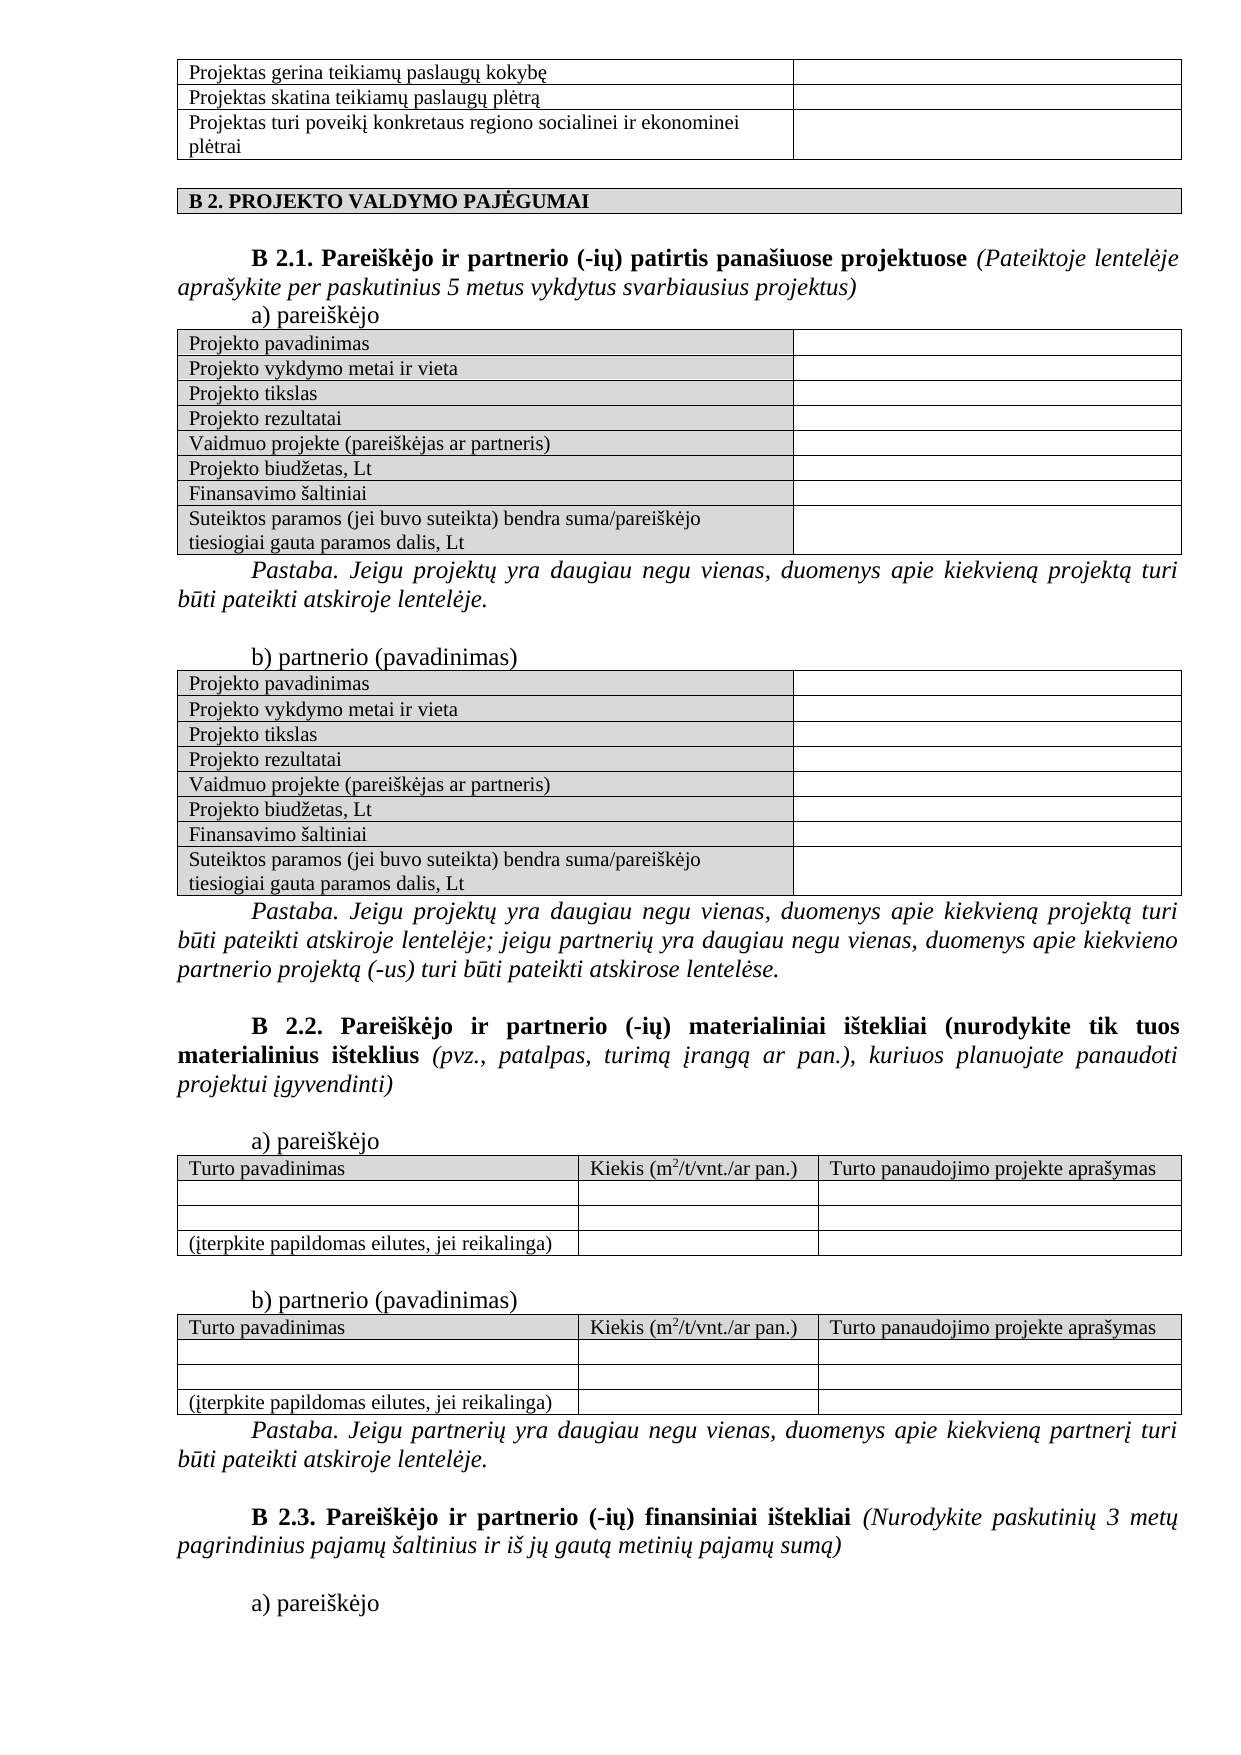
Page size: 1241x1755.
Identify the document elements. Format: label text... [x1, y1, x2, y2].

table_cell [819, 1340, 1181, 1364]
table_header Projekto pavadinimas [178, 671, 793, 695]
table_cell [579, 1340, 818, 1364]
table_cell [579, 1365, 818, 1389]
table_cell [579, 1206, 818, 1230]
table_cell [178, 1206, 578, 1230]
table_cell (įterpkite papildomas eilutes, jei reikalinga) [178, 1390, 578, 1414]
table_cell [819, 1390, 1181, 1414]
table_cell Projekto rezultatai [178, 406, 793, 430]
table_cell [579, 1181, 818, 1205]
table_cell [178, 1365, 578, 1389]
table_header [794, 330, 1181, 354]
text a) pareiškėjo [177, 1588, 1181, 1617]
table_header Kiekis (m2/t/vnt./ar pan.) [579, 1315, 818, 1339]
table_header Turto panaudojimo projekte aprašymas [819, 1156, 1181, 1180]
table_cell [794, 747, 1181, 771]
table_cell [794, 822, 1181, 846]
table_cell [178, 1181, 578, 1205]
table_cell [819, 1365, 1181, 1389]
table_cell [794, 506, 1181, 554]
text b) partnerio (pavadinimas) [177, 1285, 1181, 1314]
table_cell [794, 60, 1181, 84]
table_cell Projekto biudžetas, Lt [178, 797, 793, 821]
table_cell Vaidmuo projekte (pareiškėjas ar partneris) [178, 772, 793, 796]
text B 2.1. Pareiškėjo ir partnerio (-ių) patirtis panašiuose projektuose (Pateiktoje lentelėje aprašykite per paskutinius 5 metus vykdytus svarbiausius projektus) [177, 243, 1181, 301]
table_header B 2. PROJEKTO VALDYMO PAJĖGUMAI [178, 189, 1181, 213]
table_cell [579, 1231, 818, 1255]
table_cell [794, 722, 1181, 746]
table_cell Finansavimo šaltiniai [178, 481, 793, 505]
table_cell [794, 85, 1181, 109]
table_cell Projekto vykdymo metai ir vieta [178, 356, 793, 379]
text Pastaba. Jeigu projektų yra daugiau negu vienas, duomenys apie kiekvieną projektą turi būti pateikti atskiroje lentelėje; jeigu partnerių yra daugiau negu vienas, duomenys apie kiekvieno partnerio projektą (-us) turi būti pateikti atskirose lentelėse. [177, 896, 1181, 982]
table_cell Suteiktos paramos (jei buvo suteikta) bendra suma/pareiškėjo tiesiogiai gauta paramos dalis, Lt [178, 847, 793, 895]
table_cell [794, 110, 1181, 158]
table_header [794, 671, 1181, 695]
table_cell (įterpkite papildomas eilutes, jei reikalinga) [178, 1231, 578, 1255]
table_cell [178, 1340, 578, 1364]
table_header Projekto pavadinimas [178, 330, 793, 354]
table_cell Projekto tikslas [178, 381, 793, 405]
text b) partnerio (pavadinimas) [177, 642, 1181, 670]
text Pastaba. Jeigu partnerių yra daugiau negu vienas, duomenys apie kiekvieną partnerį turi būti pateikti atskiroje lentelėje. [177, 1415, 1181, 1473]
table_cell [794, 431, 1181, 455]
table_cell [794, 772, 1181, 796]
table_cell Suteiktos paramos (jei buvo suteikta) bendra suma/pareiškėjo tiesiogiai gauta paramos dalis, Lt [178, 506, 793, 554]
table_cell [794, 847, 1181, 895]
table_header Turto pavadinimas [178, 1156, 578, 1180]
table_cell Projekto rezultatai [178, 747, 793, 771]
text B 2.3. Pareiškėjo ir partnerio (-ių) finansiniai ištekliai (Nurodykite paskutinių 3 metų pagrindinius pajamų šaltinius ir iš jų gautą metinių pajamų sumą) [177, 1502, 1181, 1559]
text a) pareiškėjo [177, 301, 1181, 329]
text B 2.2. Pareiškėjo ir partnerio (-ių) materialiniai ištekliai (nurodykite tik tuos materialinius išteklius (pvz., patalpas, turimą įrangą ar pan.), kuriuos planuojate panaudoti projektui įgyvendinti) [177, 1011, 1181, 1097]
table_header Kiekis (m2/t/vnt./ar pan.) [579, 1156, 818, 1180]
table_cell [794, 356, 1181, 379]
table_cell [794, 406, 1181, 430]
table_cell Vaidmuo projekte (pareiškėjas ar partneris) [178, 431, 793, 455]
table_cell Projektas turi poveikį konkretaus regiono socialinei ir ekonominei plėtrai [178, 110, 793, 158]
table_cell [819, 1181, 1181, 1205]
table_cell [794, 696, 1181, 721]
table_cell Projekto tikslas [178, 722, 793, 746]
text a) pareiškėjo [177, 1126, 1181, 1155]
table_cell [819, 1206, 1181, 1230]
table_cell [794, 456, 1181, 480]
table_cell Projektas gerina teikiamų paslaugų kokybę [178, 60, 793, 84]
table_cell Projekto vykdymo metai ir vieta [178, 696, 793, 721]
table_cell [794, 797, 1181, 821]
table_cell [794, 481, 1181, 505]
table_cell [579, 1390, 818, 1414]
table_cell [819, 1231, 1181, 1255]
table_cell Finansavimo šaltiniai [178, 822, 793, 846]
table_header Turto panaudojimo projekte aprašymas [819, 1315, 1181, 1339]
table_cell Projekto biudžetas, Lt [178, 456, 793, 480]
table_cell Projektas skatina teikiamų paslaugų plėtrą [178, 85, 793, 109]
text Pastaba. Jeigu projektų yra daugiau negu vienas, duomenys apie kiekvieną projektą turi būti pateikti atskiroje lentelėje. [177, 555, 1181, 613]
table_header Turto pavadinimas [178, 1315, 578, 1339]
table_cell [794, 381, 1181, 405]
